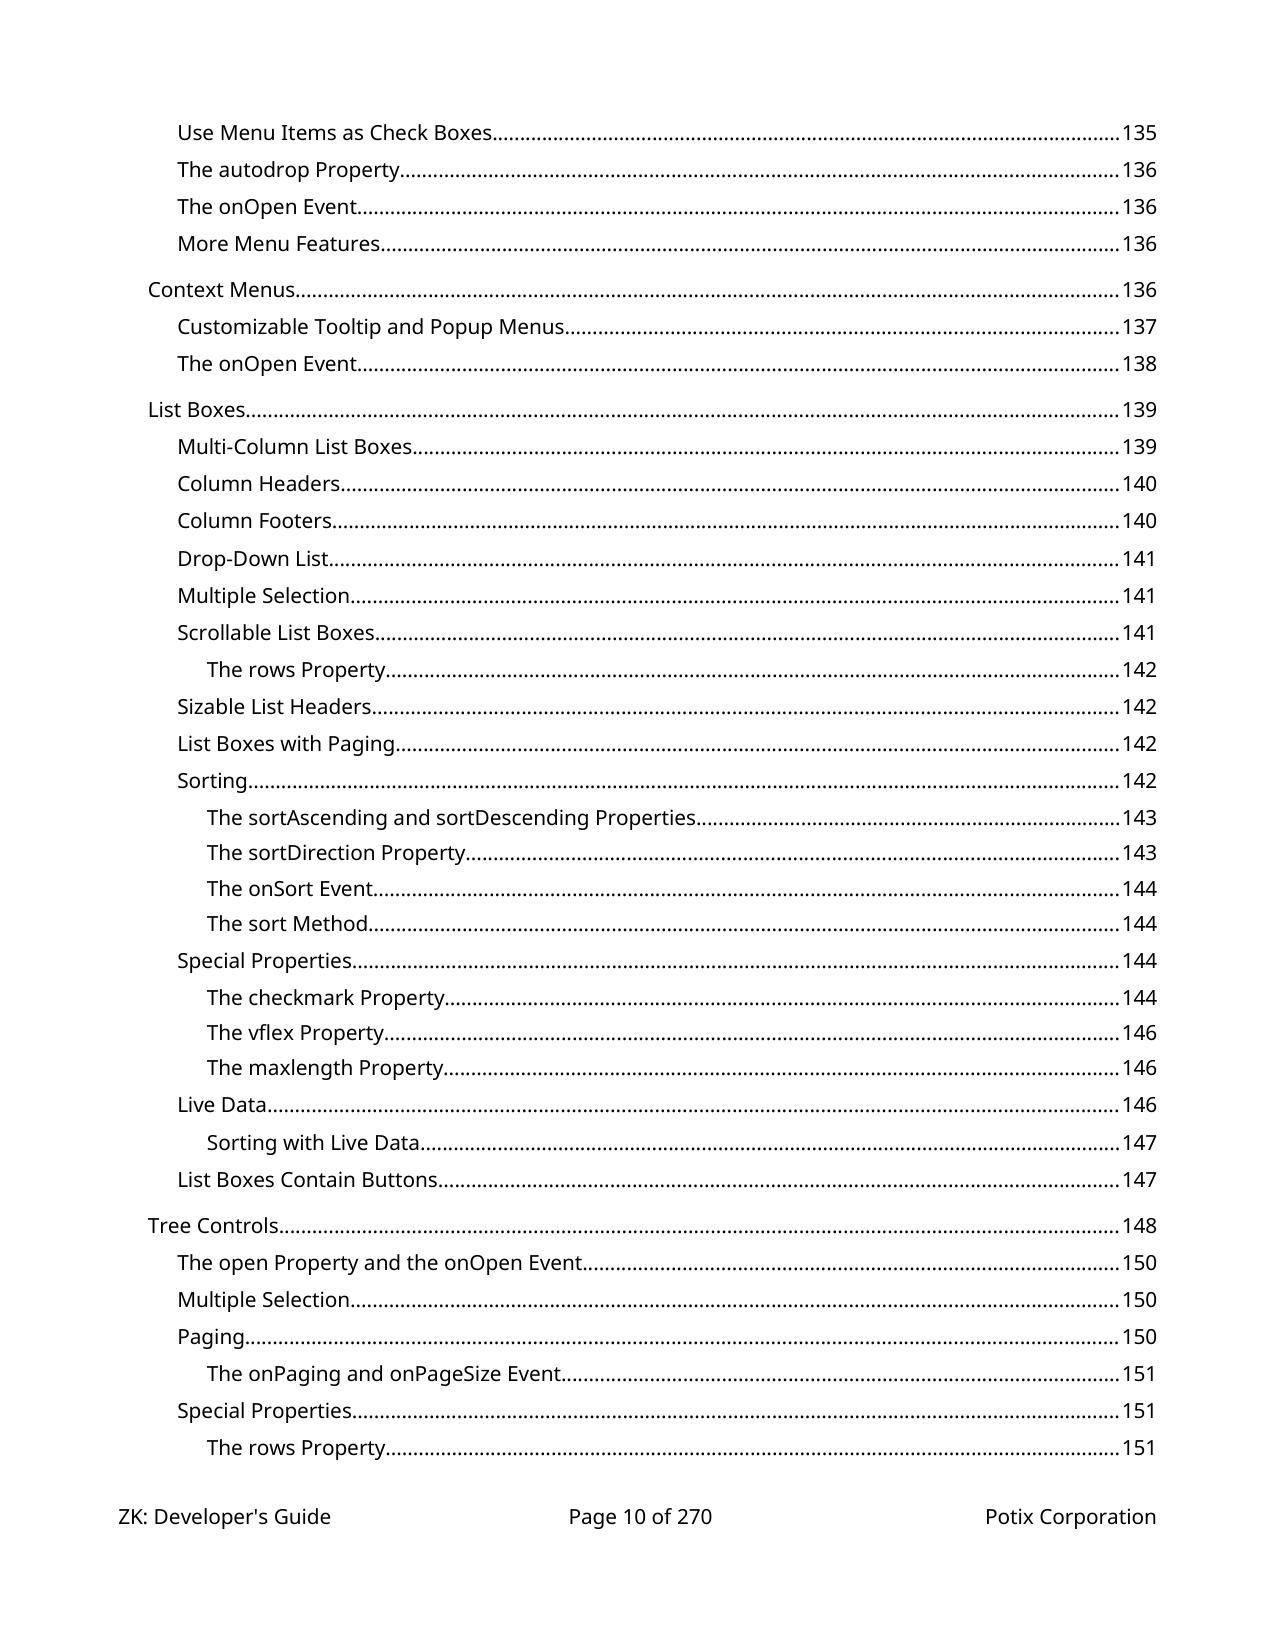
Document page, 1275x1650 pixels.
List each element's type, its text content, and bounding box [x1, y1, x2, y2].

text The sortAscending and sortDescending Properties 143 [207, 803, 1157, 832]
text List Boxes 139 [148, 395, 1157, 424]
text The onPaging and onPageSize Event 151 [207, 1359, 1157, 1387]
text List Boxes Contain Buttons 147 [177, 1165, 1157, 1193]
text Special Properties 151 [177, 1396, 1157, 1424]
text The rows Property 142 [207, 655, 1157, 683]
text Drop-Down List 141 [177, 544, 1157, 572]
text More Menu Features 136 [177, 229, 1157, 258]
text Multi-Column List Boxes 139 [177, 432, 1157, 461]
text The sort Method 144 [207, 909, 1157, 937]
text Tree Controls 148 [148, 1211, 1157, 1239]
text Context Menus 136 [148, 275, 1157, 303]
text The vflex Property 146 [207, 1018, 1157, 1047]
text The rows Property 151 [207, 1433, 1157, 1461]
text Sorting 142 [177, 766, 1157, 794]
text Sizable List Headers 142 [177, 692, 1157, 720]
text Multiple Selection 141 [177, 581, 1157, 609]
text The open Property and the onOpen Event 150 [177, 1248, 1157, 1276]
text The maxlength Property 146 [207, 1053, 1157, 1082]
text Customizable Tooltip and Popup Menus 137 [177, 312, 1157, 341]
text Paging 150 [177, 1322, 1157, 1350]
text Use Menu Items as Check Boxes 135 [177, 118, 1157, 146]
text The sortDirection Property 143 [207, 838, 1157, 867]
text The onOpen Event 136 [177, 192, 1157, 221]
text The autodrop Property 136 [177, 155, 1157, 183]
text Live Data 146 [177, 1091, 1157, 1119]
text Special Properties 144 [177, 946, 1157, 974]
text Column Footers 140 [177, 507, 1157, 535]
text Sorting with Live Data 147 [207, 1128, 1157, 1156]
text Column Headers 140 [177, 469, 1157, 498]
text Multiple Selection 150 [177, 1285, 1157, 1313]
text The checkmark Property 144 [207, 983, 1157, 1011]
text Scrollable List Boxes 141 [177, 618, 1157, 646]
text The onOpen Event 138 [177, 349, 1157, 378]
text List Boxes with Paging 142 [177, 729, 1157, 757]
text The onSort Event 144 [207, 874, 1157, 902]
